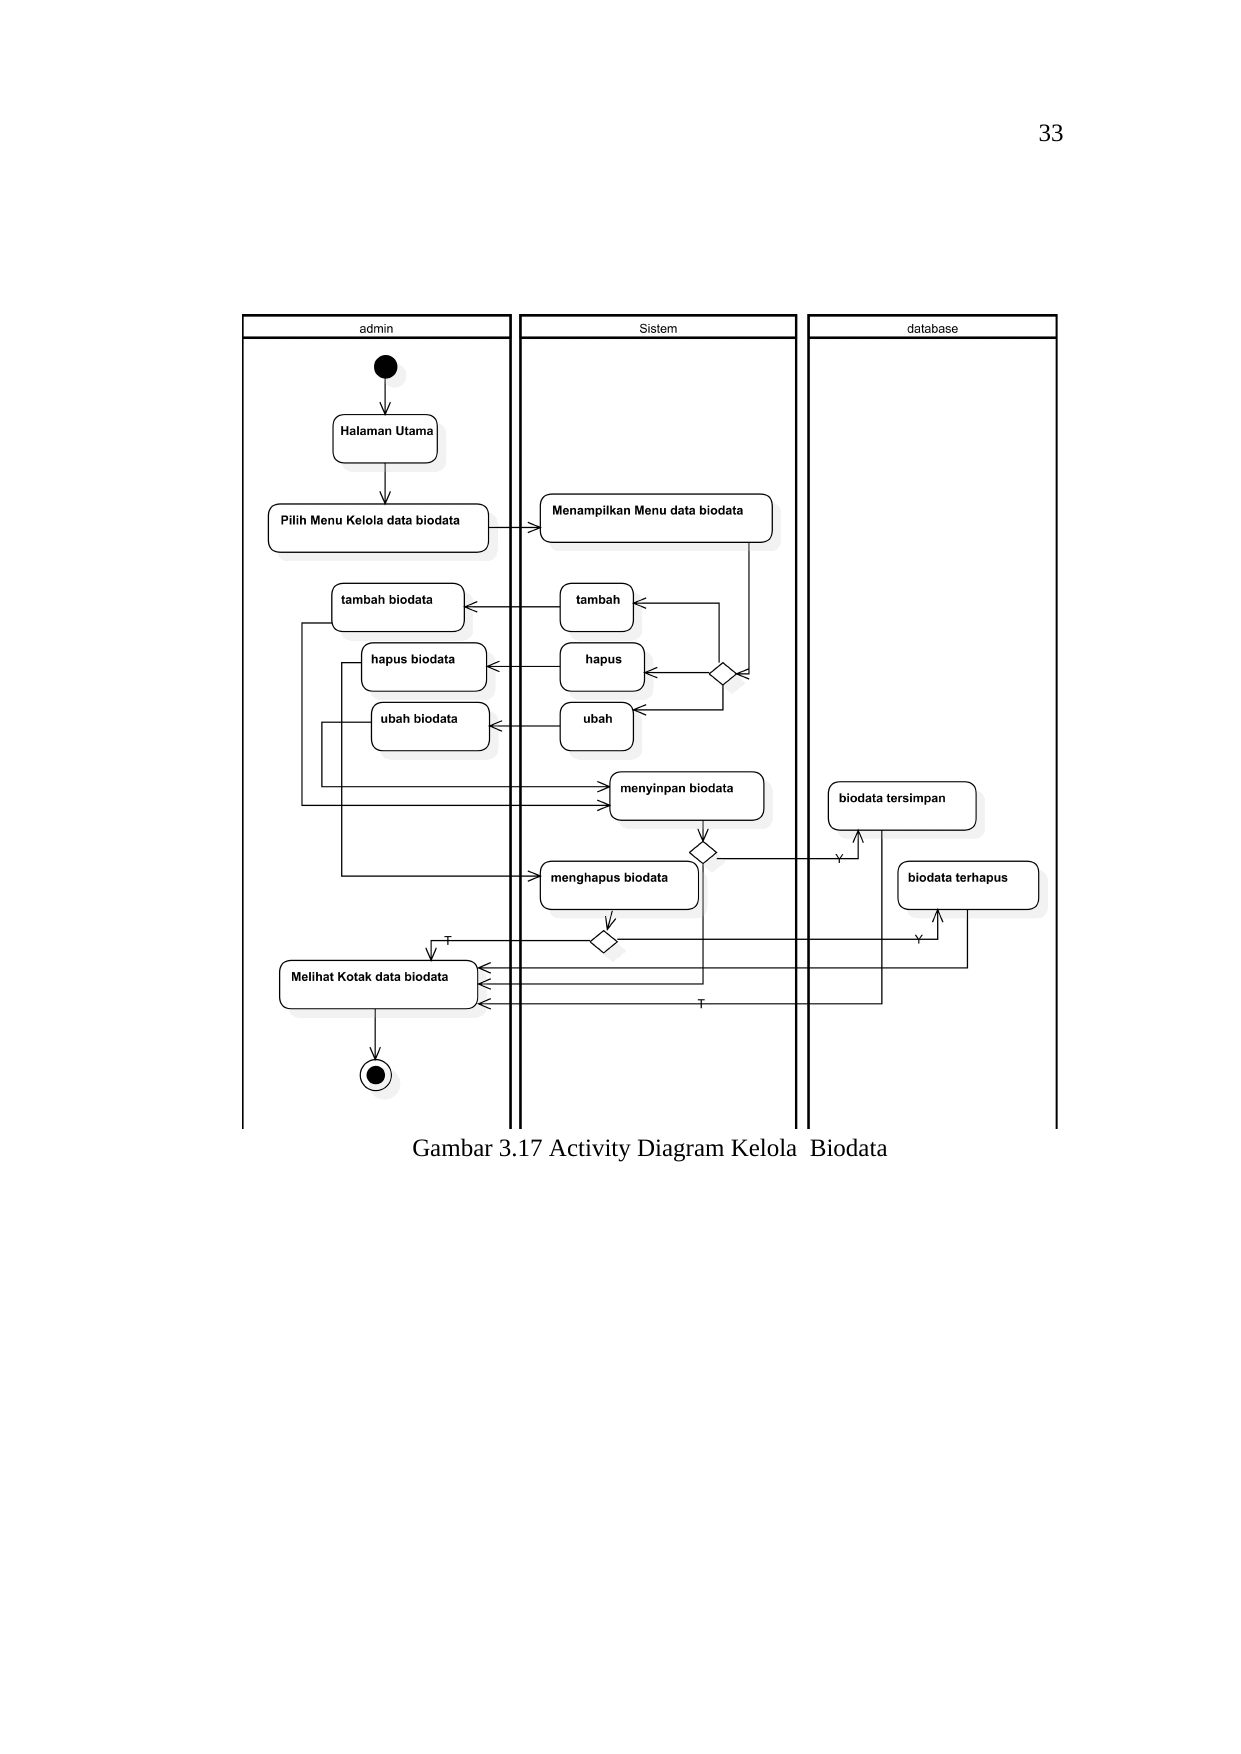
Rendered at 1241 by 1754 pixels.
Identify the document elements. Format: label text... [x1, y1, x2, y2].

picture [242, 314, 1058, 1129]
table_header Gambar 3.17 Activity Diagram Kelola Biodata [236, 309, 1063, 1182]
